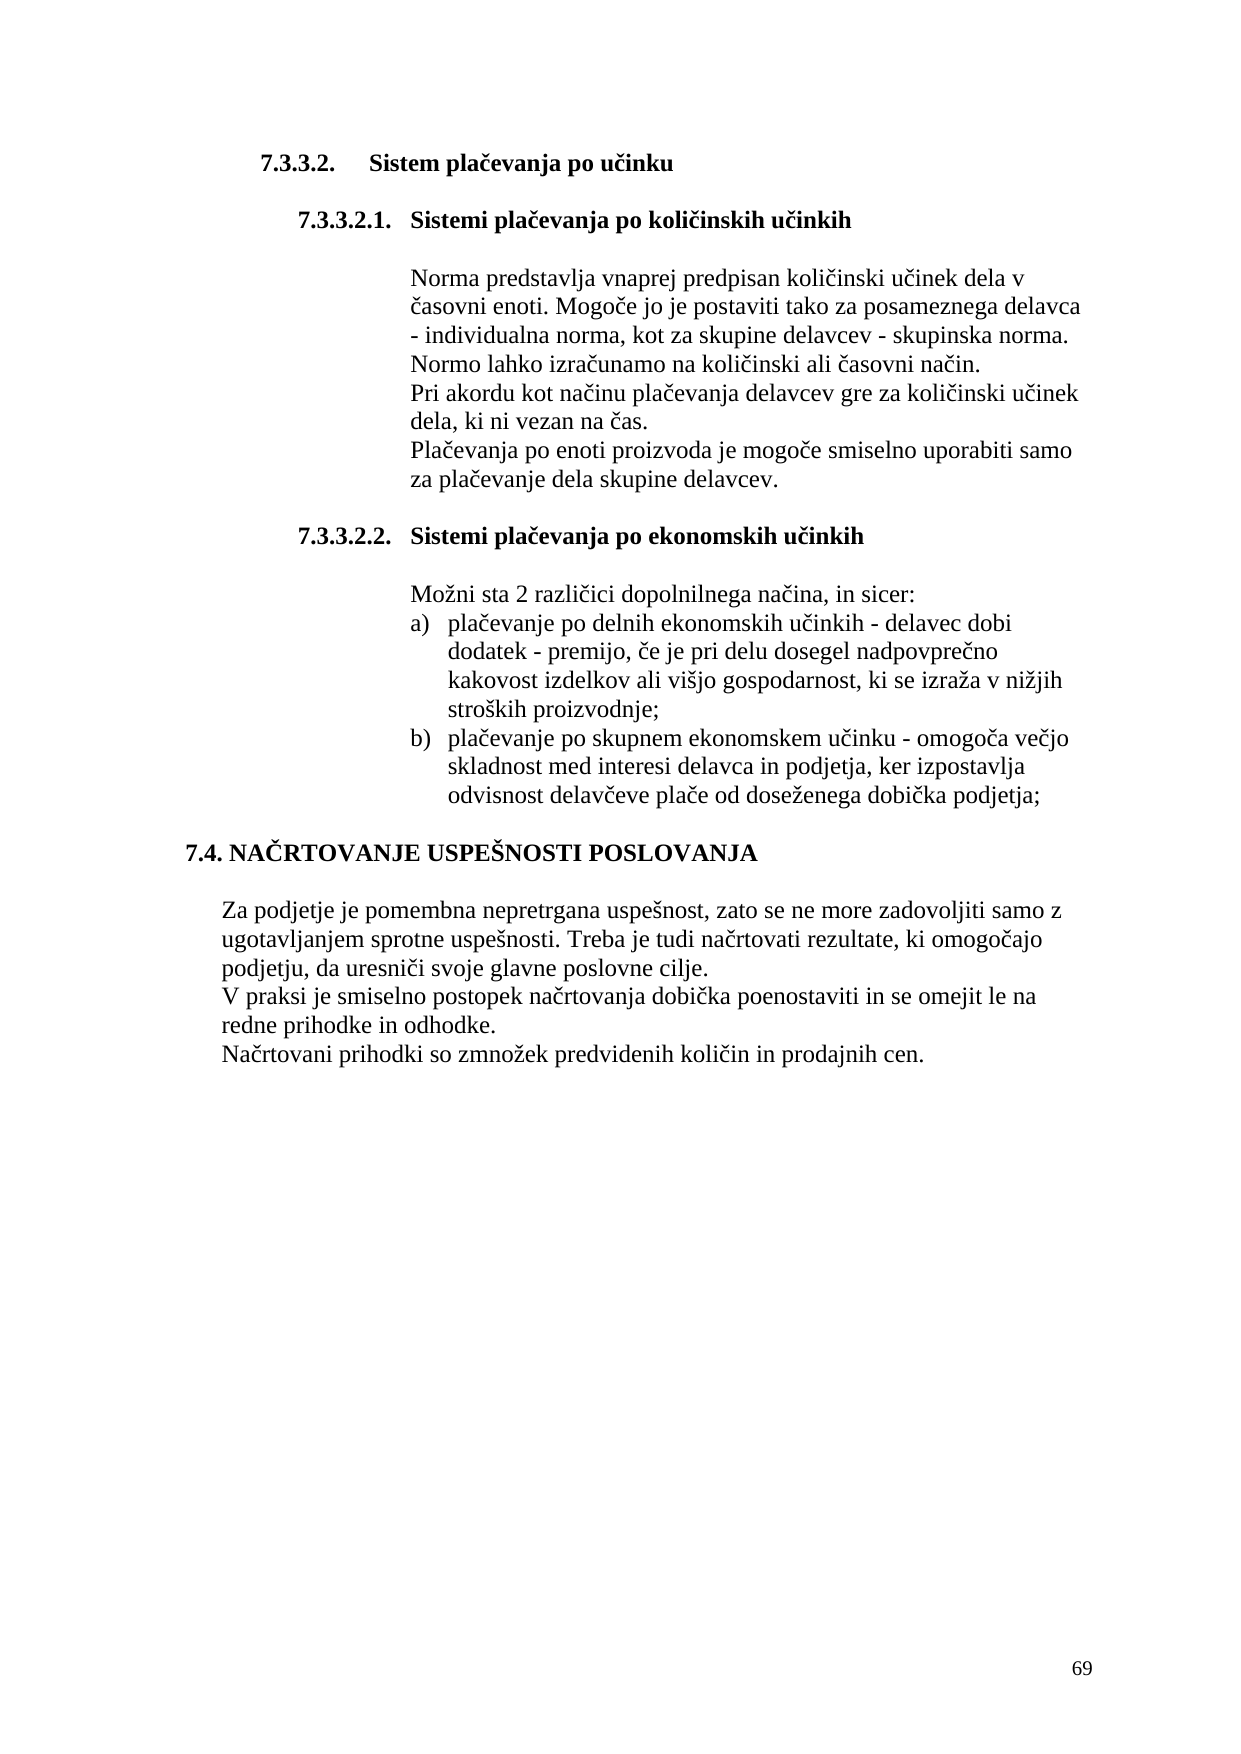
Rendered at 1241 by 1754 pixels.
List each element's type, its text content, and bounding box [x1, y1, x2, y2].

list plačevanje po delnih ekonomskih učinkih - delavec dobi dodatek - premijo, če je pri delu dosegel nadpovprečno kakovost izdelkov ali višjo gospodarnost, ki se izraža v nižjih stroških proizvodnje; [410, 608, 1093, 723]
text Plačevanja po enoti proizvoda je mogoče smiselno uporabiti samo za plačevanje dela skupine delavcev. [410, 435, 1093, 493]
text Normo lahko izračunamo na količinski ali časovni način. [410, 349, 1093, 378]
text V praksi je smiselno postopek načrtovanja dobička poenostaviti in se omejit le na redne prihodke in odhodke. [221, 981, 1093, 1039]
text Načrtovani prihodki so zmnožek predvidenih količin in prodajnih cen. [221, 1039, 1093, 1068]
text Za podjetje je pomembna nepretrgana uspešnost, zato se ne more zadovoljiti samo z ugotavljanjem sprotne uspešnosti. Treba je tudi načrtovati rezultate, ki omogočajo podjetju, da uresniči svoje glavne poslovne cilje. [221, 895, 1093, 981]
list Sistemi plačevanja po ekonomskih učinkih [298, 521, 1093, 550]
list plačevanje po skupnem ekonomskem učinku - omogoča večjo skladnost med interesi delavca in podjetja, ker izpostavlja odvisnost delavčeve plače od doseženega dobička podjetja; [410, 723, 1093, 809]
list Sistemi plačevanja po količinskih učinkih [298, 205, 1093, 234]
list Sistem plačevanja po učinku [260, 148, 1093, 176]
list NAČRTOVANJE USPEŠNOSTI POSLOVANJA [185, 838, 1093, 866]
text Norma predstavlja vnaprej predpisan količinski učinek dela v časovni enoti. Mogoče jo je postaviti tako za posameznega delavca - individualna norma, kot za skupine delavcev - skupinska norma. [410, 263, 1093, 349]
text Možni sta 2 različici dopolnilnega načina, in sicer: [410, 579, 1093, 608]
text Pri akordu kot načinu plačevanja delavcev gre za količinski učinek dela, ki ni vezan na čas. [410, 378, 1093, 435]
